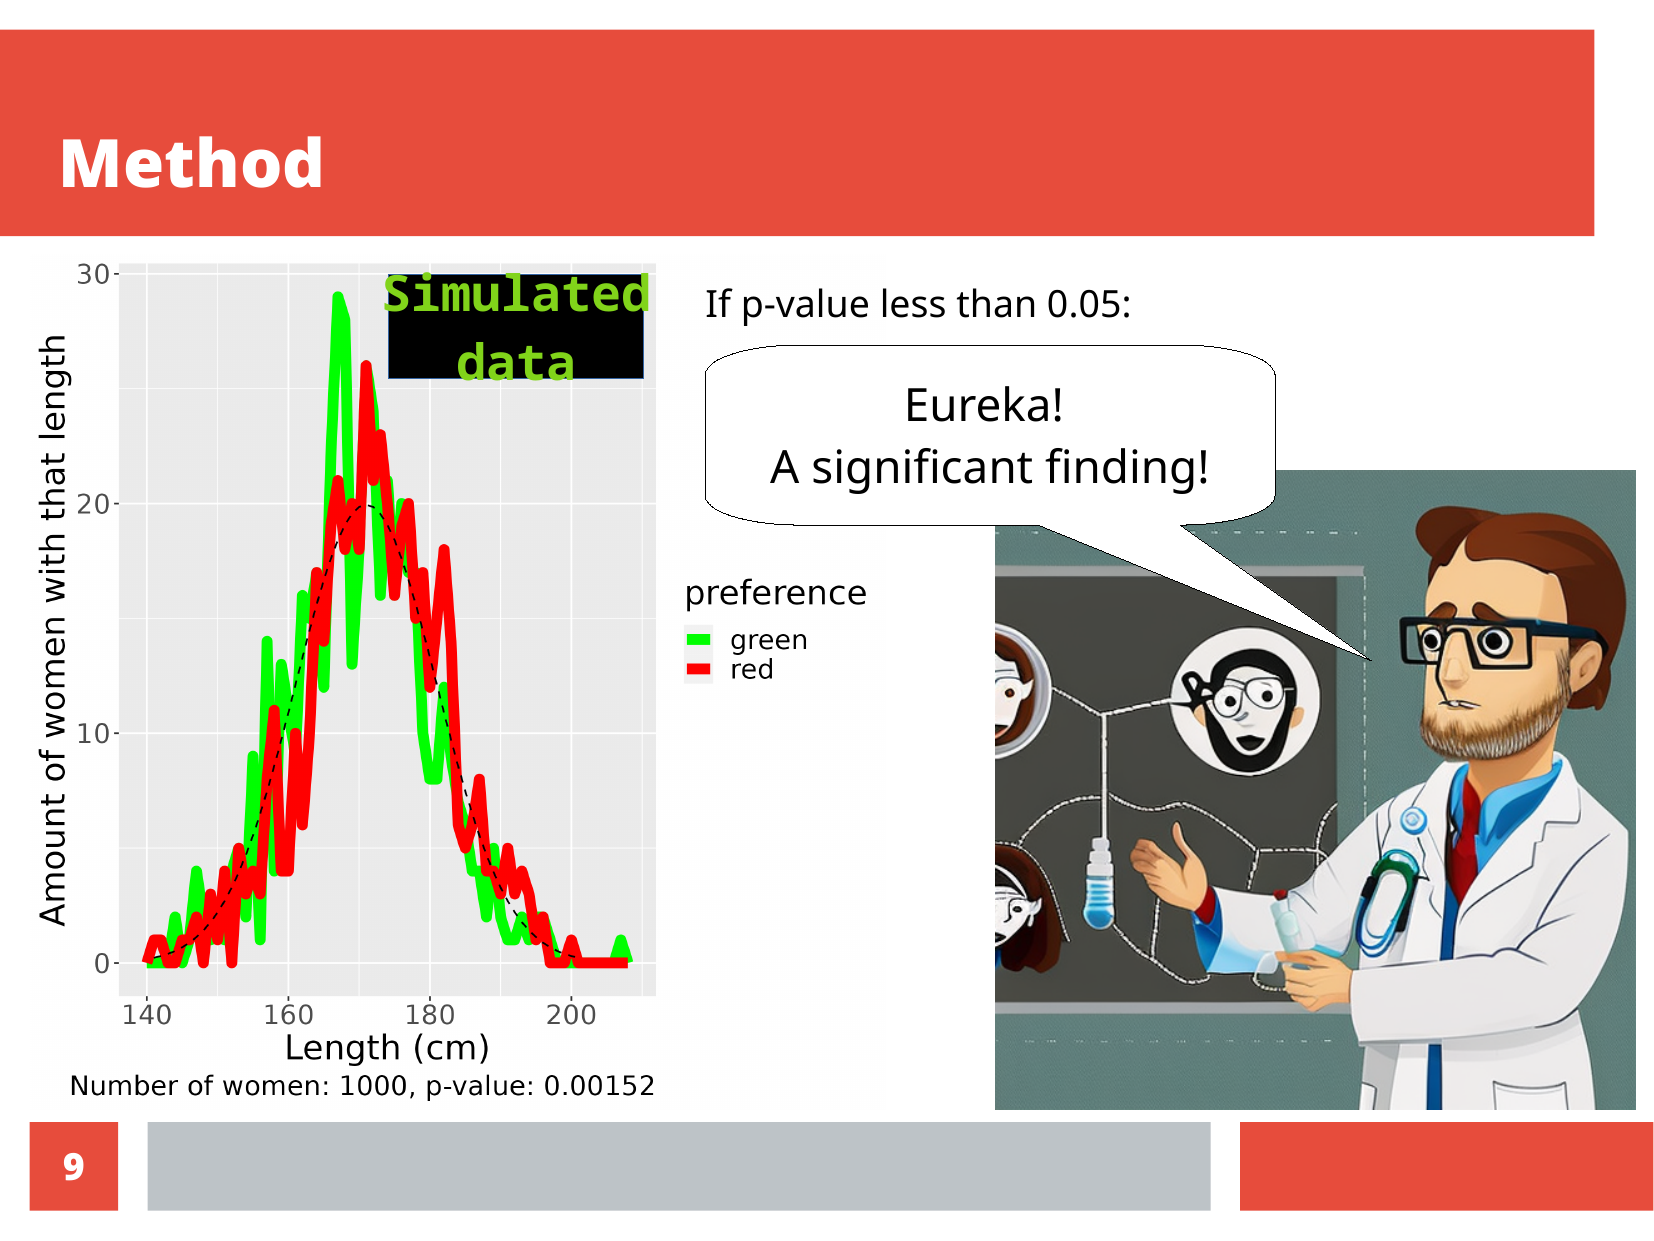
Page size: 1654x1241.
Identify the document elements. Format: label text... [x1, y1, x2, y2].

picture [30, 254, 886, 1111]
text_box Eureka! A significant finding! [705, 345, 1372, 661]
picture [995, 470, 1636, 1111]
title Method [59, 59, 1595, 207]
text_box Simulated data [388, 274, 644, 379]
text_box If p-value less than 0.05: [690, 270, 1186, 329]
